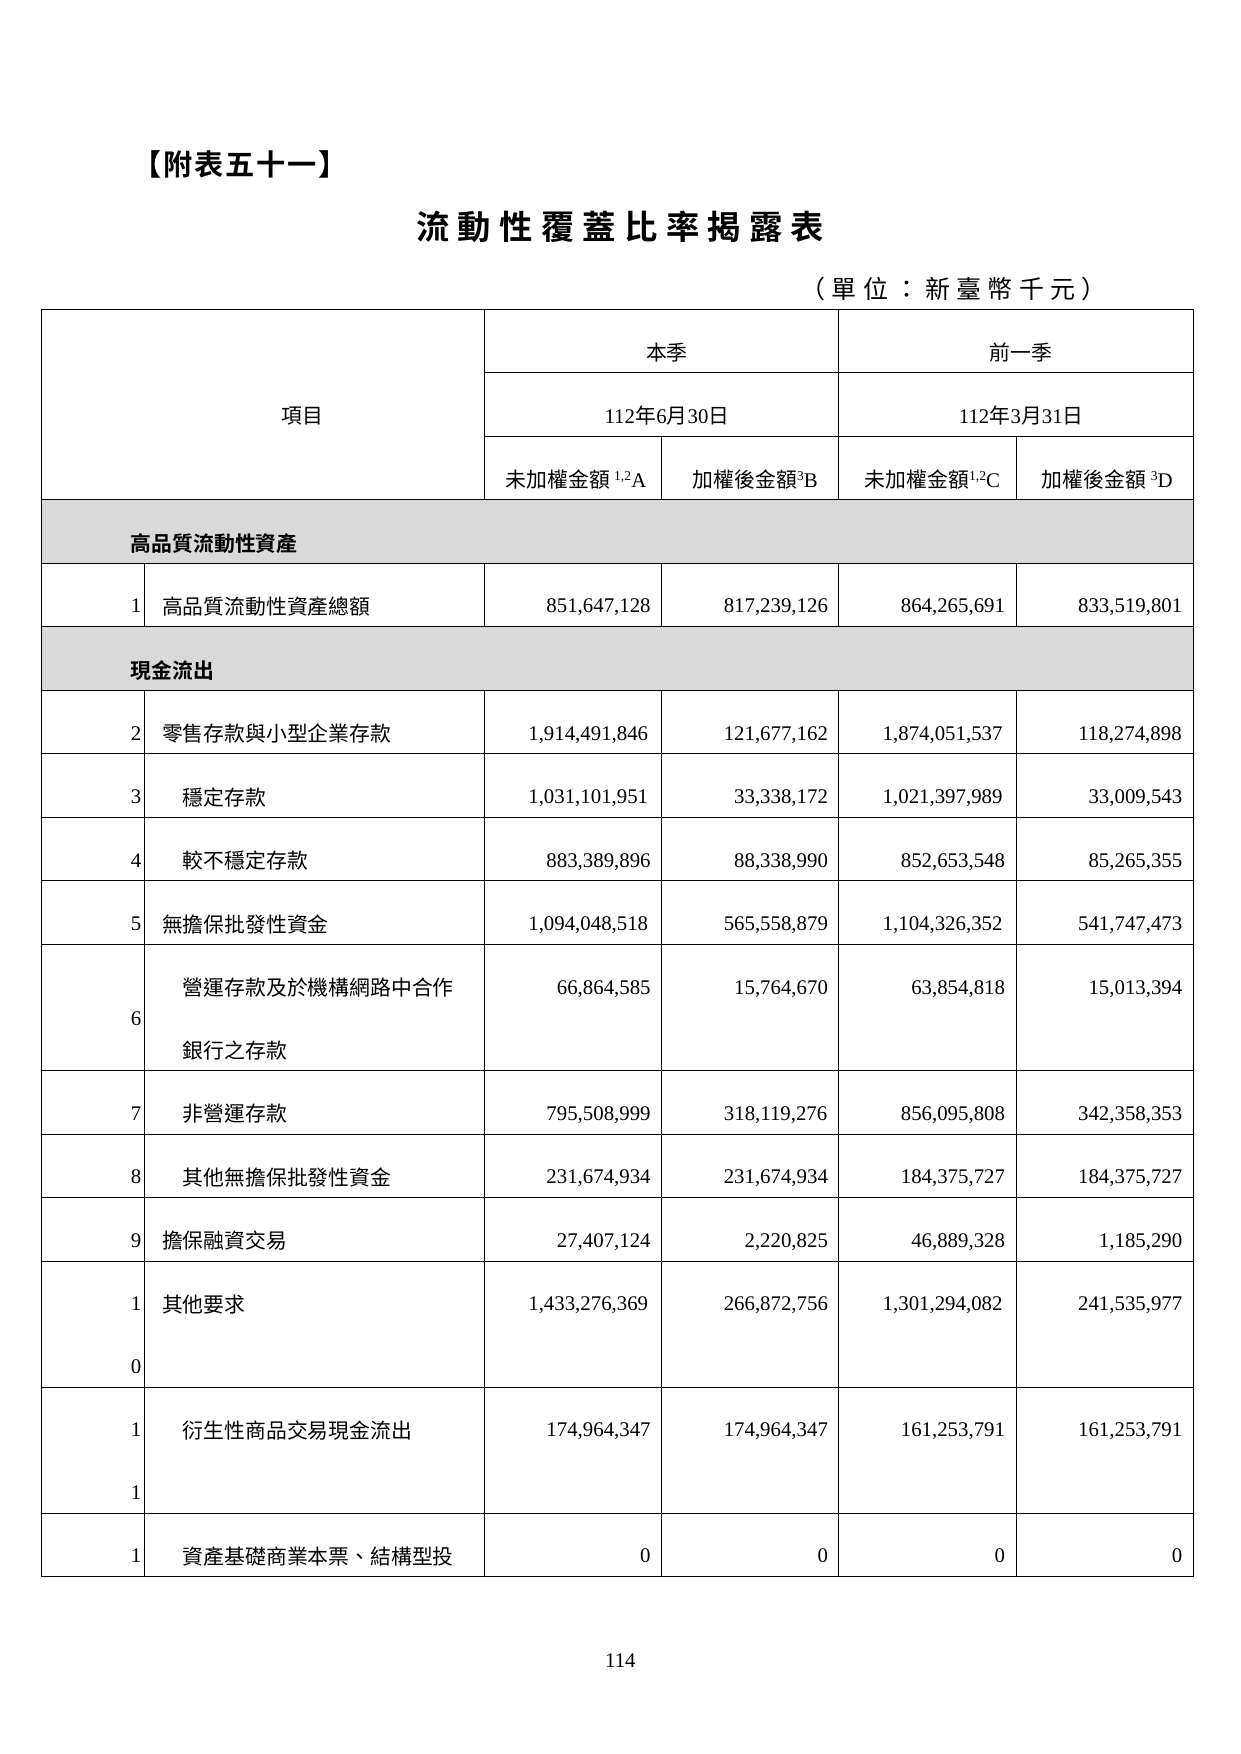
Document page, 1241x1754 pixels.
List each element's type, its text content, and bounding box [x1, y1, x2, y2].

table_cell 184,375,727 [839, 1135, 1016, 1197]
table_cell 1,031,101,951 [485, 754, 661, 817]
table_cell 15,764,670 [662, 945, 838, 1070]
table_cell 無擔保批發性資金 [145, 881, 484, 944]
table_cell 衍生性商品交易現金流出 [145, 1388, 484, 1513]
table_cell 1 [42, 1514, 144, 1576]
table_cell 擔保融資交易 [145, 1198, 484, 1261]
table_cell 1,874,051,537 [839, 691, 1016, 753]
table_cell 318,119,276 [662, 1071, 838, 1133]
table_cell 未加權金額1,2C [839, 437, 1016, 499]
text （單位：新臺幣千元） [131, 246, 1110, 308]
table_cell 資產基礎商業本票、結構型投 [145, 1514, 484, 1576]
table_cell 加權後金額3D [1017, 437, 1193, 499]
table_cell 3 [42, 754, 144, 817]
table_cell 817,239,126 [662, 564, 838, 626]
table_cell 1,104,326,352 [839, 881, 1016, 944]
table_cell 33,009,543 [1017, 754, 1193, 817]
table_cell 231,674,934 [662, 1135, 838, 1197]
table_cell 63,854,818 [839, 945, 1016, 1070]
table_cell 1,914,491,846 [485, 691, 661, 753]
table_cell 33,338,172 [662, 754, 838, 817]
table_cell 174,964,347 [485, 1388, 661, 1513]
table_cell 11 [42, 1388, 144, 1513]
table_cell 852,653,548 [839, 818, 1016, 880]
table_cell 121,677,162 [662, 691, 838, 753]
table_cell 2 [42, 691, 144, 753]
table_cell 46,889,328 [839, 1198, 1016, 1261]
table_cell 85,265,355 [1017, 818, 1193, 880]
table_cell 565,558,879 [662, 881, 838, 944]
table_cell 非營運存款 [145, 1071, 484, 1133]
table_cell 66,864,585 [485, 945, 661, 1070]
table_header 本季 [485, 310, 838, 372]
table_cell 1,433,276,369 [485, 1262, 661, 1387]
table_cell 342,358,353 [1017, 1071, 1193, 1133]
table_cell 161,253,791 [1017, 1388, 1193, 1513]
table_cell 118,274,898 [1017, 691, 1193, 753]
table_cell 9 [42, 1198, 144, 1261]
table_cell 864,265,691 [839, 564, 1016, 626]
table_cell 其他無擔保批發性資金 [145, 1135, 484, 1197]
table_cell 現金流出 [42, 627, 1193, 690]
table_cell 1,185,290 [1017, 1198, 1193, 1261]
table_cell 27,407,124 [485, 1198, 661, 1261]
table_cell 零售存款與小型企業存款 [145, 691, 484, 753]
table_cell 231,674,934 [485, 1135, 661, 1197]
table_cell 112年3月31日 [839, 373, 1193, 436]
table_cell 8 [42, 1135, 144, 1197]
table_cell 0 [485, 1514, 661, 1576]
table_cell 112年6月30日 [485, 373, 838, 436]
table_cell 2,220,825 [662, 1198, 838, 1261]
table_cell 穩定存款 [145, 754, 484, 817]
table_header 前一季 [839, 310, 1193, 372]
table_cell 高品質流動性資產總額 [145, 564, 484, 626]
table_cell 1,301,294,082 [839, 1262, 1016, 1387]
text 流動性覆蓋比率揭露表 [131, 183, 1110, 246]
table_cell 加權後金額3B [662, 437, 838, 499]
table_cell 1 [42, 564, 144, 626]
table_cell 795,508,999 [485, 1071, 661, 1133]
table_cell 6 [42, 945, 144, 1070]
table_cell 174,964,347 [662, 1388, 838, 1513]
table_cell 161,253,791 [839, 1388, 1016, 1513]
table_cell 高品質流動性資產 [42, 500, 1193, 563]
table_cell 883,389,896 [485, 818, 661, 880]
table_cell 1,021,397,989 [839, 754, 1016, 817]
table_cell 4 [42, 818, 144, 880]
table_header 項目 [42, 310, 484, 499]
table_cell 5 [42, 881, 144, 944]
table_cell 88,338,990 [662, 818, 838, 880]
table_cell 0 [662, 1514, 838, 1576]
table_cell 1,094,048,518 [485, 881, 661, 944]
table_cell 184,375,727 [1017, 1135, 1193, 1197]
table_cell 10 [42, 1262, 144, 1387]
table_cell 851,647,128 [485, 564, 661, 626]
table_cell 營運存款及於機構網路中合作銀行之存款 [145, 945, 484, 1070]
table_cell 未加權金額1,2A [485, 437, 661, 499]
table_cell 其他要求 [145, 1262, 484, 1387]
subtitle 【附表五十一】流動性覆蓋比率揭露表 [131, 121, 1110, 183]
table_cell 541,747,473 [1017, 881, 1193, 944]
table_cell 266,872,756 [662, 1262, 838, 1387]
table_cell 較不穩定存款 [145, 818, 484, 880]
table_cell 833,519,801 [1017, 564, 1193, 626]
table_cell 241,535,977 [1017, 1262, 1193, 1387]
table_cell 15,013,394 [1017, 945, 1193, 1070]
table_cell 0 [839, 1514, 1016, 1576]
table_cell 0 [1017, 1514, 1193, 1576]
table_cell 856,095,808 [839, 1071, 1016, 1133]
table_cell 7 [42, 1071, 144, 1133]
